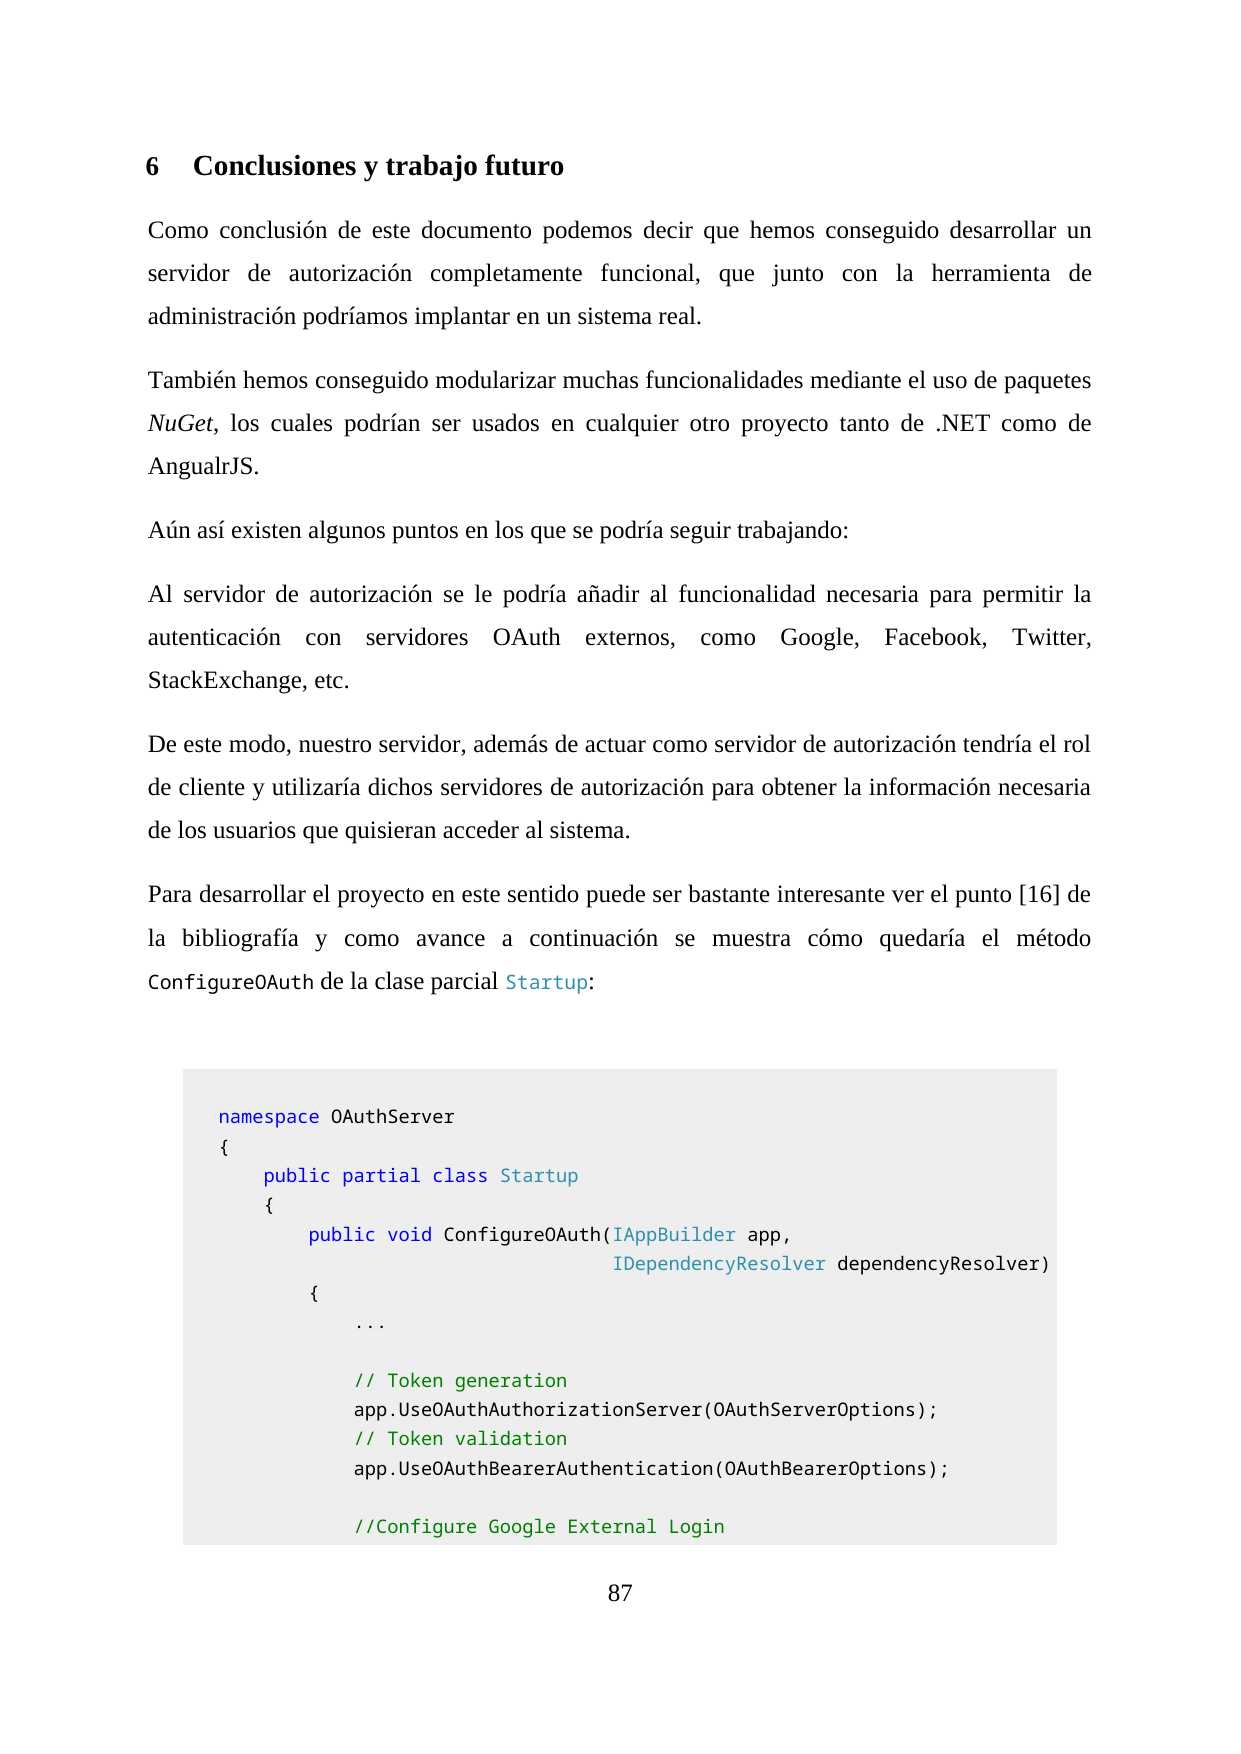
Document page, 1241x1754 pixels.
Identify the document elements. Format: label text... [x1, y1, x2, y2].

text Como conclusión de este documento podemos decir que hemos conseguido desarrollar un servidor de autorización completamente funcional, que junto con la herramienta de administración podríamos implantar en un sistema real. [148, 215, 1093, 330]
text También hemos conseguido modularizar muchas funcionalidades mediante el uso de paquetes NuGet, los cuales podrían ser usados en cualquier otro proyecto tanto de .NET como de AngualrJS. [148, 365, 1093, 480]
subtitle Conclusiones y trabajo futuro [139, 148, 1093, 181]
text De este modo, nuestro servidor, además de actuar como servidor de autorización tendría el rol de cliente y utilizaría dichos servidores de autorización para obtener la información necesaria de los usuarios que quisieran acceder al sistema. [148, 729, 1093, 844]
text Para desarrollar el proyecto en este sentido puede ser bastante interesante ver el punto [16] de la bibliografía y como avance a continuación se muestra cómo quedaría el método ConfigureOAuth de la clase parcial Startup: [148, 879, 1093, 995]
table_header namespace OAuthServer { public partial class Startup { public void ConfigureOAuth(IAppBuilder app, IDependencyResolver dependencyResolver) { ... // Token generation app.UseOAuthAuthorizationServer(OAuthServerOptions); // Token validation app.UseOAuthBearerAuthentication(OAuthBearerOptions); //Configure Google External Login [183, 1069, 1057, 1545]
text Aún así existen algunos puntos en los que se podría seguir trabajando: [148, 515, 1093, 544]
text Al servidor de autorización se le podría añadir al funcionalidad necesaria para permitir la autenticación con servidores OAuth externos, como Google, Facebook, Twitter, StackExchange, etc. [148, 579, 1093, 694]
